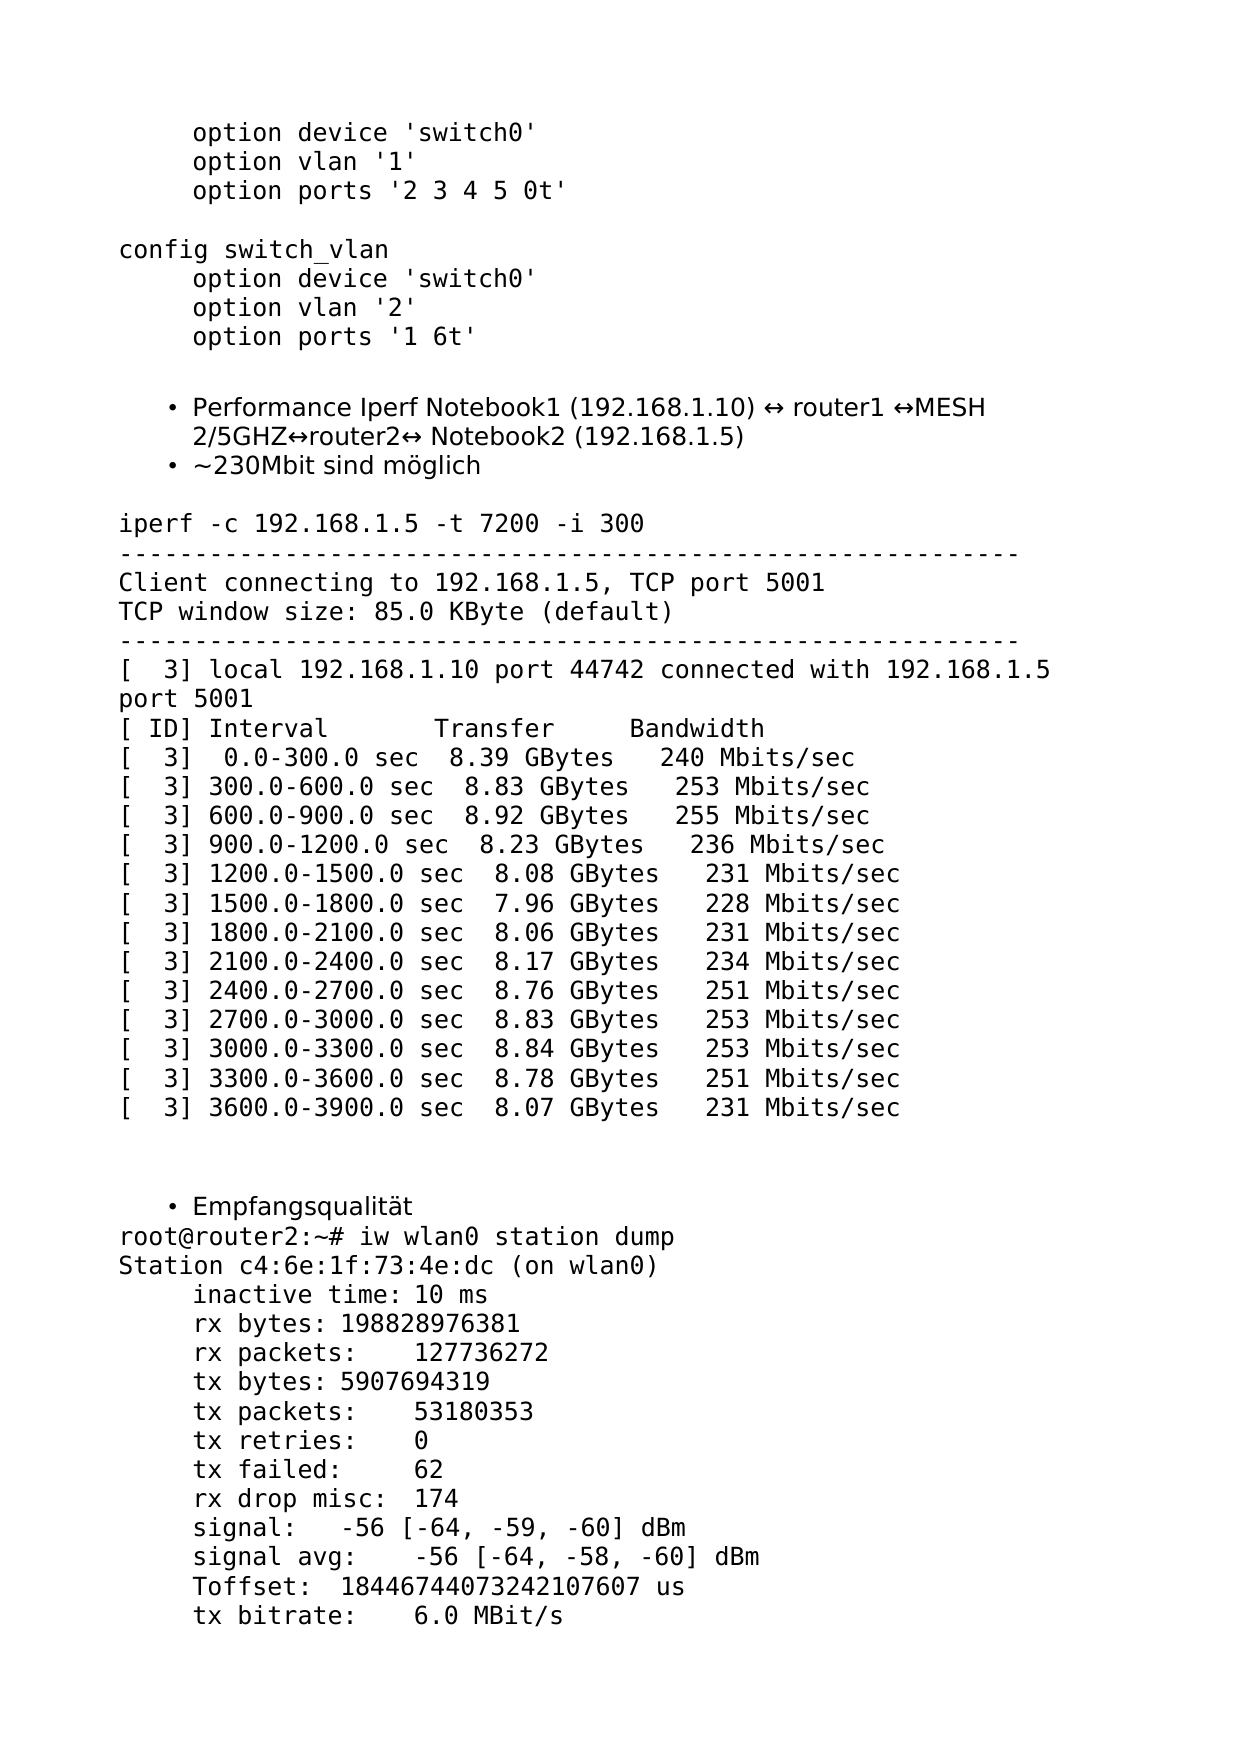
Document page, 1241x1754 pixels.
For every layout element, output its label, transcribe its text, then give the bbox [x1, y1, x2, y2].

list Empfangsqualität [177, 1193, 1122, 1222]
list Performance Iperf Notebook1 (192.168.1.10) ↔ router1 ↔MESH 2/5GHZ↔router2↔ Notebook2 (192.168.1.5) [177, 393, 1122, 451]
text option device 'switch0' option vlan '1' option ports '2 3 4 5 0t' config switch_vlan option device 'switch0' option vlan '2' option ports '1 6t' [118, 118, 1122, 351]
text root@router2:~# iw wlan0 station dump Station c4:6e:1f:73:4e:dc (on wlan0) inactive time: 10 ms rx bytes: 198828976381 rx packets: 127736272 tx bytes: 5907694319 tx packets: 53180353 tx retries: 0 tx failed: 62 rx drop misc: 174 signal: -56 [-64, -59, -60] dBm signal avg: -56 [-64, -58, -60] dBm Toffset: 18446744073242107607 us tx bitrate: 6.0 MBit/s [118, 1222, 1122, 1630]
list ~230Mbit sind möglich [177, 451, 1122, 480]
text iperf -c 192.168.1.5 -t 7200 -i 300 ------------------------------------------------------------ Client connecting to 192.168.1.5, TCP port 5001 TCP window size: 85.0 KByte (default) ------------------------------------------------------------ [ 3] local 192.168.1.10 port 44742 connected with 192.168.1.5 port 5001 [ ID] Interval Transfer Bandwidth [ 3] 0.0-300.0 sec 8.39 GBytes 240 Mbits/sec [ 3] 300.0-600.0 sec 8.83 GBytes 253 Mbits/sec [ 3] 600.0-900.0 sec 8.92 GBytes 255 Mbits/sec [ 3] 900.0-1200.0 sec 8.23 GBytes 236 Mbits/sec [ 3] 1200.0-1500.0 sec 8.08 GBytes 231 Mbits/sec [ 3] 1500.0-1800.0 sec 7.96 GBytes 228 Mbits/sec [ 3] 1800.0-2100.0 sec 8.06 GBytes 231 Mbits/sec [ 3] 2100.0-2400.0 sec 8.17 GBytes 234 Mbits/sec [ 3] 2400.0-2700.0 sec 8.76 GBytes 251 Mbits/sec [ 3] 2700.0-3000.0 sec 8.83 GBytes 253 Mbits/sec [ 3] 3000.0-3300.0 sec 8.84 GBytes 253 Mbits/sec [ 3] 3300.0-3600.0 sec 8.78 GBytes 251 Mbits/sec [ 3] 3600.0-3900.0 sec 8.07 GBytes 231 Mbits/sec [118, 510, 1122, 1151]
